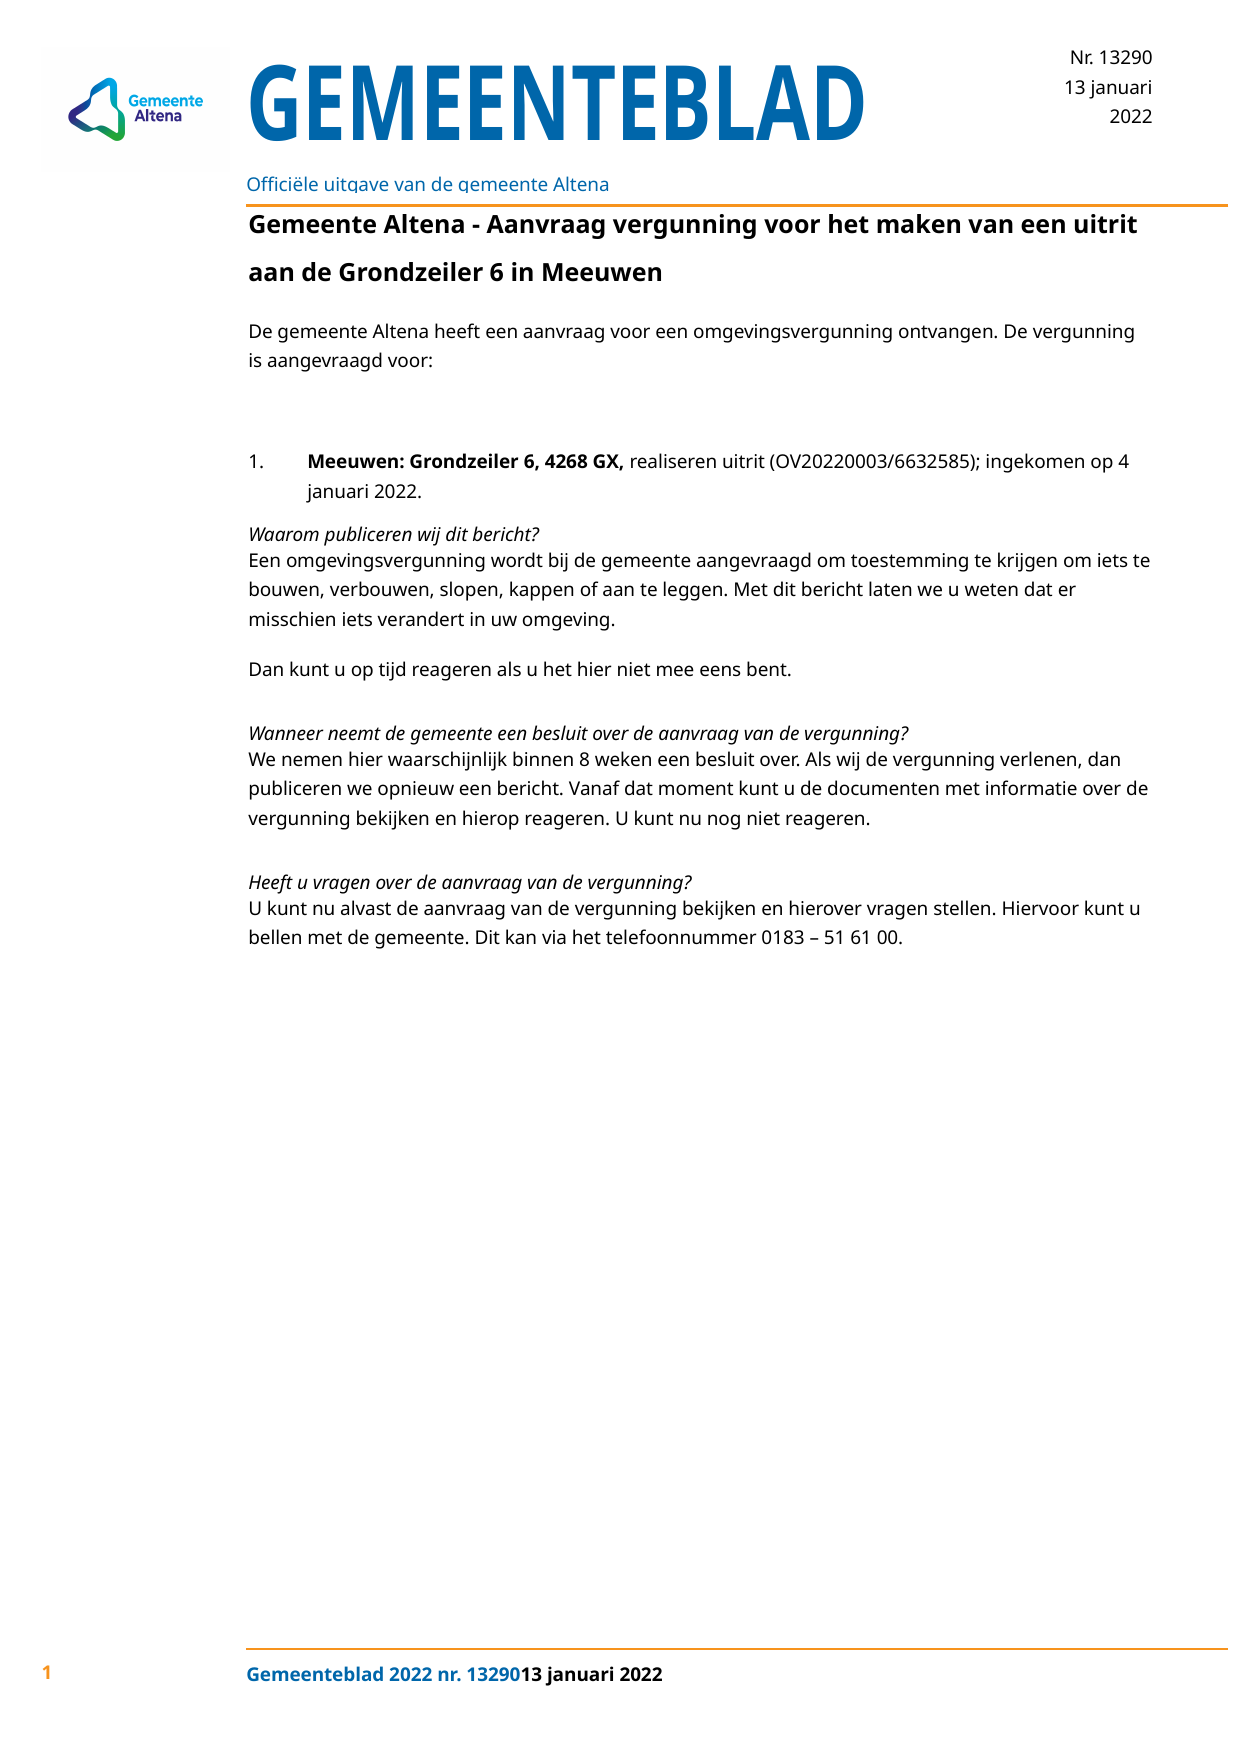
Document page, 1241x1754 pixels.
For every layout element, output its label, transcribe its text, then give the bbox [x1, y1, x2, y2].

text Gemeente Altena - Aanvraag vergunning voor het maken van een uitrit aan de Grondzeiler 6 in Meeuwen [248, 207, 1152, 288]
text De gemeente Altena heeft een aanvraag voor een omgevingsvergunning ontvangen. De vergunning is aangevraagd voor: [248, 318, 1152, 373]
picture [41, 47, 231, 172]
list Meeuwen: Grondzeiler 6, 4268 GX, realiseren uitrit (OV20220003/6632585); ingekomen op 4 januari 2022. [248, 448, 1152, 504]
text Dan kunt u op tijd reageren als u het hier niet mee eens bent. [248, 656, 1152, 682]
text U kunt nu alvast de aanvraag van de vergunning bekijken en hierover vragen stellen. Hiervoor kunt u bellen met de gemeente. Dit kan via het telefoonnummer 0183 – 51 61 00. [248, 895, 1152, 950]
text Waarom publiceren wij dit bericht? [248, 521, 1152, 547]
text We nemen hier waarschijnlijk binnen 8 weken een besluit over. Als wij de vergunning verlenen, dan publiceren we opnieuw een bericht. Vanaf dat moment kunt u de documenten met informatie over de vergunning bekijken en hierop reageren. U kunt nu nog niet reageren. [248, 746, 1152, 831]
text Wanneer neemt de gemeente een besluit over de aanvraag van de vergunning? [248, 720, 1152, 746]
text Heeft u vragen over de aanvraag van de vergunning? [248, 869, 1152, 895]
text Een omgevingsvergunning wordt bij de gemeente aangevraagd om toestemming te krijgen om iets te bouwen, verbouwen, slopen, kappen of aan te leggen. Met dit bericht laten we u weten dat er misschien iets verandert in uw omgeving. [248, 547, 1152, 632]
